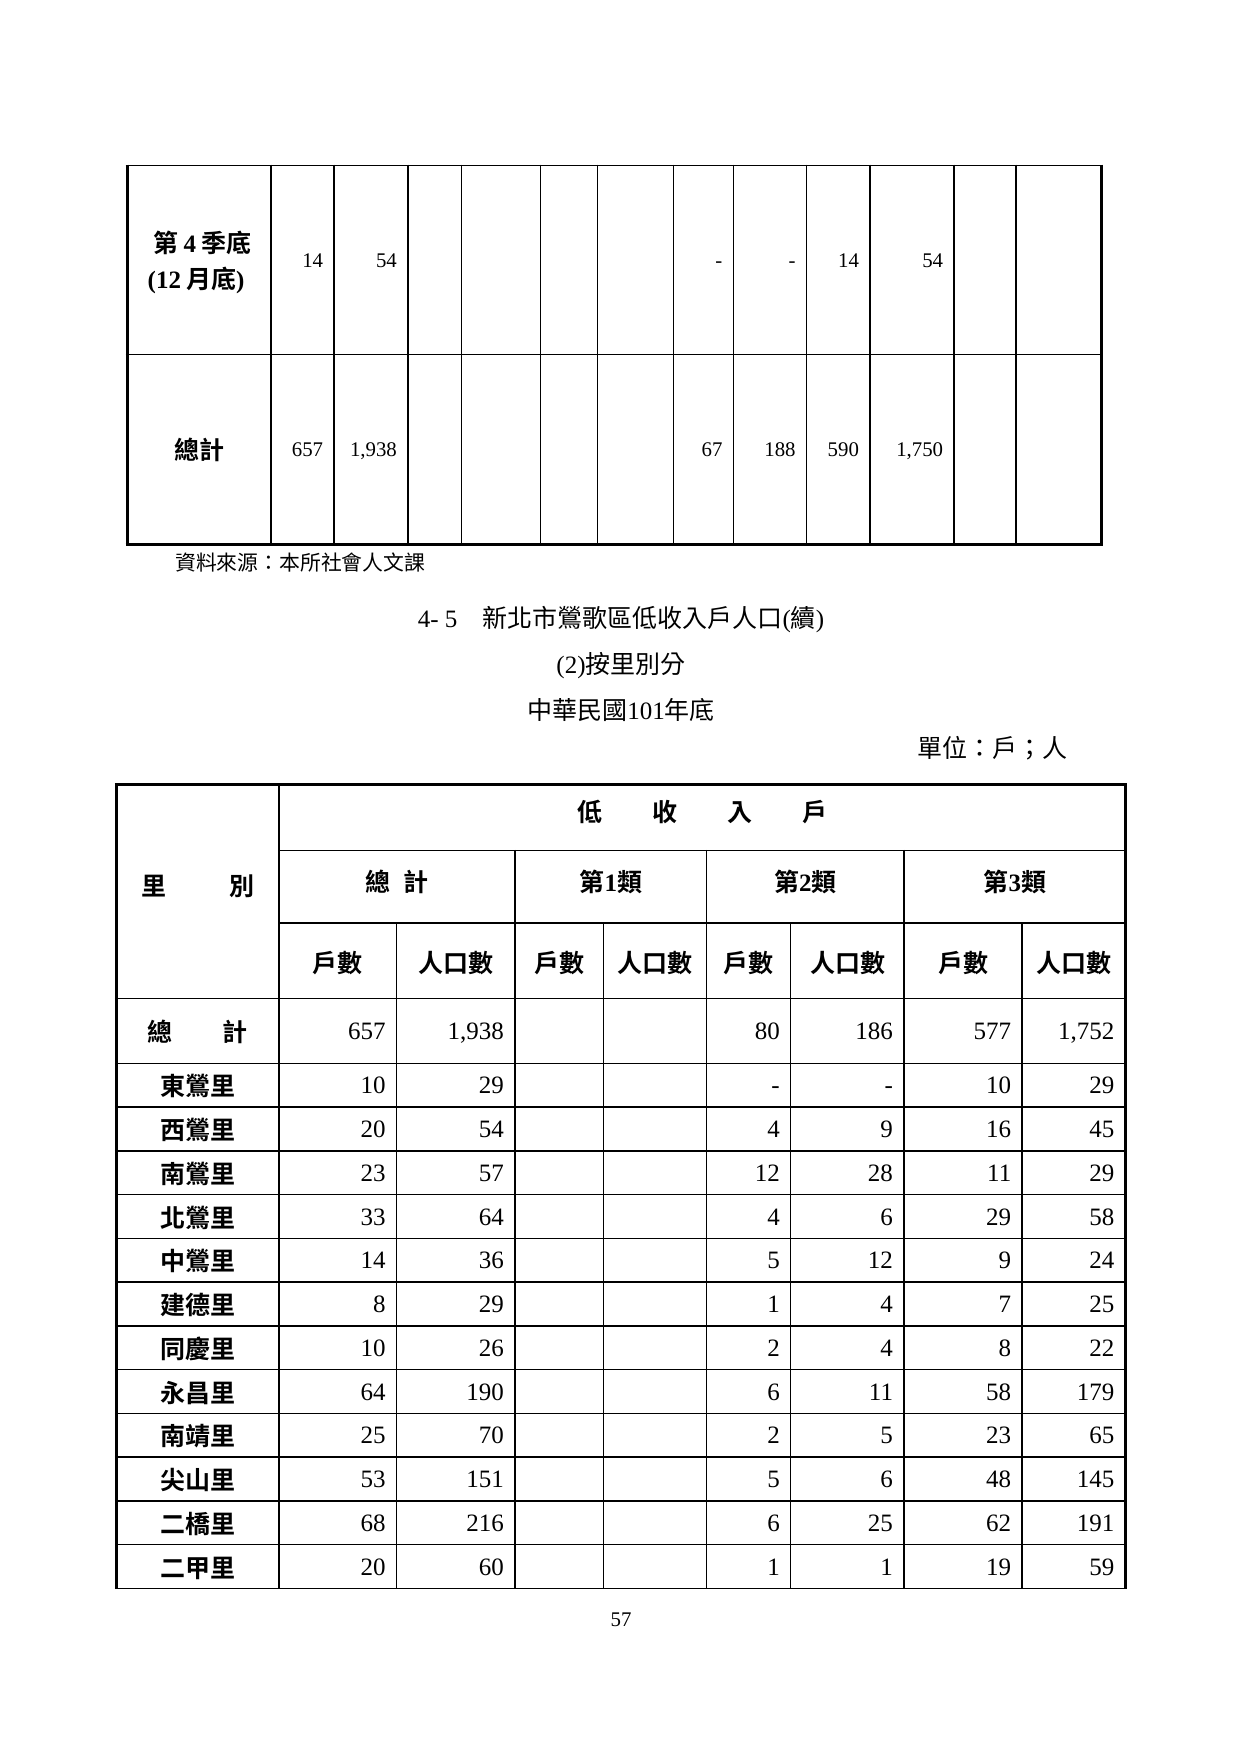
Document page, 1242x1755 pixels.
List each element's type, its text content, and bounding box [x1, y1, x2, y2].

table_cell 1 [791, 1545, 903, 1587]
table_cell 25 [1023, 1283, 1124, 1325]
table_cell 29 [397, 1064, 514, 1106]
text 單位：戶；人 [175, 729, 1067, 765]
table_cell 5 [791, 1414, 903, 1456]
table_cell [462, 166, 540, 354]
table_cell 23 [905, 1414, 1021, 1456]
table_cell [604, 1195, 706, 1237]
table_cell [409, 166, 461, 354]
table_cell 西鶯里 [118, 1108, 278, 1150]
table_cell [516, 1239, 603, 1281]
table_cell 11 [905, 1152, 1021, 1194]
table_cell [955, 166, 1015, 354]
table_cell 1,750 [871, 355, 953, 543]
table_cell 2 [707, 1327, 790, 1369]
text 中華民國101年底 [175, 683, 1067, 729]
table_cell 1,938 [397, 999, 514, 1062]
table_cell [516, 1327, 603, 1369]
table_cell 9 [791, 1108, 903, 1150]
table_cell 16 [905, 1108, 1021, 1150]
table_cell 58 [1023, 1195, 1124, 1237]
table_cell 657 [280, 999, 396, 1062]
table_cell - [734, 166, 806, 354]
table_cell 2 [707, 1414, 790, 1456]
table_cell 尖山里 [118, 1458, 278, 1500]
table_cell [516, 1370, 603, 1412]
table_header 里 別 [118, 786, 278, 998]
table_cell 第1類 [516, 851, 706, 922]
text 資料來源：本所社會人文課 [175, 546, 1067, 576]
table_cell 二橋里 [118, 1502, 278, 1544]
table_cell 36 [397, 1239, 514, 1281]
table_cell 25 [280, 1414, 396, 1456]
table_cell 二甲里 [118, 1545, 278, 1587]
table_cell 10 [280, 1327, 396, 1369]
table_cell 1 [707, 1545, 790, 1587]
table_cell 54 [397, 1108, 514, 1150]
table_cell 67 [674, 355, 733, 543]
table_cell 人口數 [791, 924, 903, 998]
table_cell [604, 1502, 706, 1544]
table_cell 1,752 [1023, 999, 1124, 1062]
table_cell [598, 166, 673, 354]
text (2)按里別分 [175, 637, 1067, 683]
table_cell 9 [905, 1239, 1021, 1281]
table_cell [409, 355, 461, 543]
table_cell 5 [707, 1239, 790, 1281]
table_cell [516, 1108, 603, 1150]
table_cell [604, 1239, 706, 1281]
table_cell 60 [397, 1545, 514, 1587]
table_cell [604, 1327, 706, 1369]
table_cell 62 [905, 1502, 1021, 1544]
table_cell 26 [397, 1327, 514, 1369]
table_cell 68 [280, 1502, 396, 1544]
table_cell [604, 1283, 706, 1325]
table_cell 53 [280, 1458, 396, 1500]
table_cell 12 [707, 1152, 790, 1194]
table_cell [541, 355, 597, 543]
table_cell 6 [707, 1502, 790, 1544]
table_cell 6 [707, 1370, 790, 1412]
table_cell - [707, 1064, 790, 1106]
table_cell [516, 1545, 603, 1587]
text 4- 5 新北市鶯歌區低收入戶人口(續) [175, 591, 1067, 637]
table_cell [598, 355, 673, 543]
table_cell 191 [1023, 1502, 1124, 1544]
table_cell 南鶯里 [118, 1152, 278, 1194]
table_cell 14 [280, 1239, 396, 1281]
table_cell 7 [905, 1283, 1021, 1325]
table_cell [604, 1108, 706, 1150]
table_cell 12 [791, 1239, 903, 1281]
table_cell [516, 1458, 603, 1500]
table_cell 6 [791, 1195, 903, 1237]
table_cell 577 [905, 999, 1021, 1062]
table_cell 25 [791, 1502, 903, 1544]
table_cell 190 [397, 1370, 514, 1412]
table_cell 20 [280, 1545, 396, 1587]
table_cell 151 [397, 1458, 514, 1500]
table_cell 29 [905, 1195, 1021, 1237]
table_cell 24 [1023, 1239, 1124, 1281]
table_cell 29 [1023, 1064, 1124, 1106]
table_cell 23 [280, 1152, 396, 1194]
table_cell 南靖里 [118, 1414, 278, 1456]
table_cell [604, 1064, 706, 1106]
table_cell [1017, 355, 1100, 543]
table_cell 10 [905, 1064, 1021, 1106]
table_cell 59 [1023, 1545, 1124, 1587]
table_cell [516, 1064, 603, 1106]
table_cell [541, 166, 597, 354]
table_cell 657 [272, 355, 333, 543]
table_cell 29 [397, 1283, 514, 1325]
table_cell 216 [397, 1502, 514, 1544]
table_cell [462, 355, 540, 543]
table_cell - [791, 1064, 903, 1106]
table_cell 人口數 [604, 924, 706, 998]
table_cell 5 [707, 1458, 790, 1500]
table_cell 總計 [129, 355, 270, 543]
table_cell [516, 1414, 603, 1456]
table_cell 東鶯里 [118, 1064, 278, 1106]
table_cell 186 [791, 999, 903, 1062]
table_cell 10 [280, 1064, 396, 1106]
table_cell - [674, 166, 733, 354]
table_cell 54 [335, 166, 407, 354]
table_cell 29 [1023, 1152, 1124, 1194]
table_cell 70 [397, 1414, 514, 1456]
table_cell 80 [707, 999, 790, 1062]
table_cell 1,938 [335, 355, 407, 543]
table_cell 65 [1023, 1414, 1124, 1456]
table_cell 19 [905, 1545, 1021, 1587]
table_cell 人口數 [1023, 924, 1124, 998]
table_cell 8 [905, 1327, 1021, 1369]
table_cell 總 計 [118, 999, 278, 1062]
table_cell 54 [871, 166, 953, 354]
table_cell 57 [397, 1152, 514, 1194]
table_cell 179 [1023, 1370, 1124, 1412]
table_cell 45 [1023, 1108, 1124, 1150]
table_cell 第3類 [905, 851, 1124, 922]
table_cell [955, 355, 1015, 543]
table_cell [516, 999, 603, 1062]
table_cell 第4季底 (12月底) [129, 166, 270, 354]
table_cell 33 [280, 1195, 396, 1237]
table_cell [516, 1283, 603, 1325]
table_cell 4 [707, 1108, 790, 1150]
table_cell 14 [807, 166, 869, 354]
table_cell 戶數 [516, 924, 603, 998]
table_cell 戶數 [280, 924, 396, 998]
table_cell 22 [1023, 1327, 1124, 1369]
table_cell [516, 1152, 603, 1194]
table_cell 同慶里 [118, 1327, 278, 1369]
table_cell 590 [807, 355, 869, 543]
table_cell 64 [397, 1195, 514, 1237]
table_cell 第2類 [707, 851, 903, 922]
table_cell 48 [905, 1458, 1021, 1500]
table_cell 戶數 [905, 924, 1021, 998]
table_cell 中鶯里 [118, 1239, 278, 1281]
table_cell 188 [734, 355, 806, 543]
table_cell 145 [1023, 1458, 1124, 1500]
table_cell [604, 1414, 706, 1456]
table_cell 64 [280, 1370, 396, 1412]
table_cell [604, 1152, 706, 1194]
table_cell 58 [905, 1370, 1021, 1412]
table_cell [604, 1458, 706, 1500]
table_cell 1 [707, 1283, 790, 1325]
table_cell 8 [280, 1283, 396, 1325]
table_cell 4 [791, 1327, 903, 1369]
table_cell [604, 1545, 706, 1587]
table_cell 4 [707, 1195, 790, 1237]
table_cell 人口數 [397, 924, 514, 998]
table_cell 戶數 [707, 924, 790, 998]
table_cell 4 [791, 1283, 903, 1325]
table_cell [604, 1370, 706, 1412]
table_cell 28 [791, 1152, 903, 1194]
table_cell 6 [791, 1458, 903, 1500]
table_cell 總 計 [280, 851, 514, 922]
table_cell 永昌里 [118, 1370, 278, 1412]
table_cell [516, 1502, 603, 1544]
table_cell [604, 999, 706, 1062]
table_cell [1017, 166, 1100, 354]
table_cell [516, 1195, 603, 1237]
table_cell 建德里 [118, 1283, 278, 1325]
table_header 低 收 入 戶 [280, 786, 1124, 850]
table_cell 北鶯里 [118, 1195, 278, 1237]
table_cell 20 [280, 1108, 396, 1150]
table_cell 14 [272, 166, 333, 354]
table_cell 11 [791, 1370, 903, 1412]
